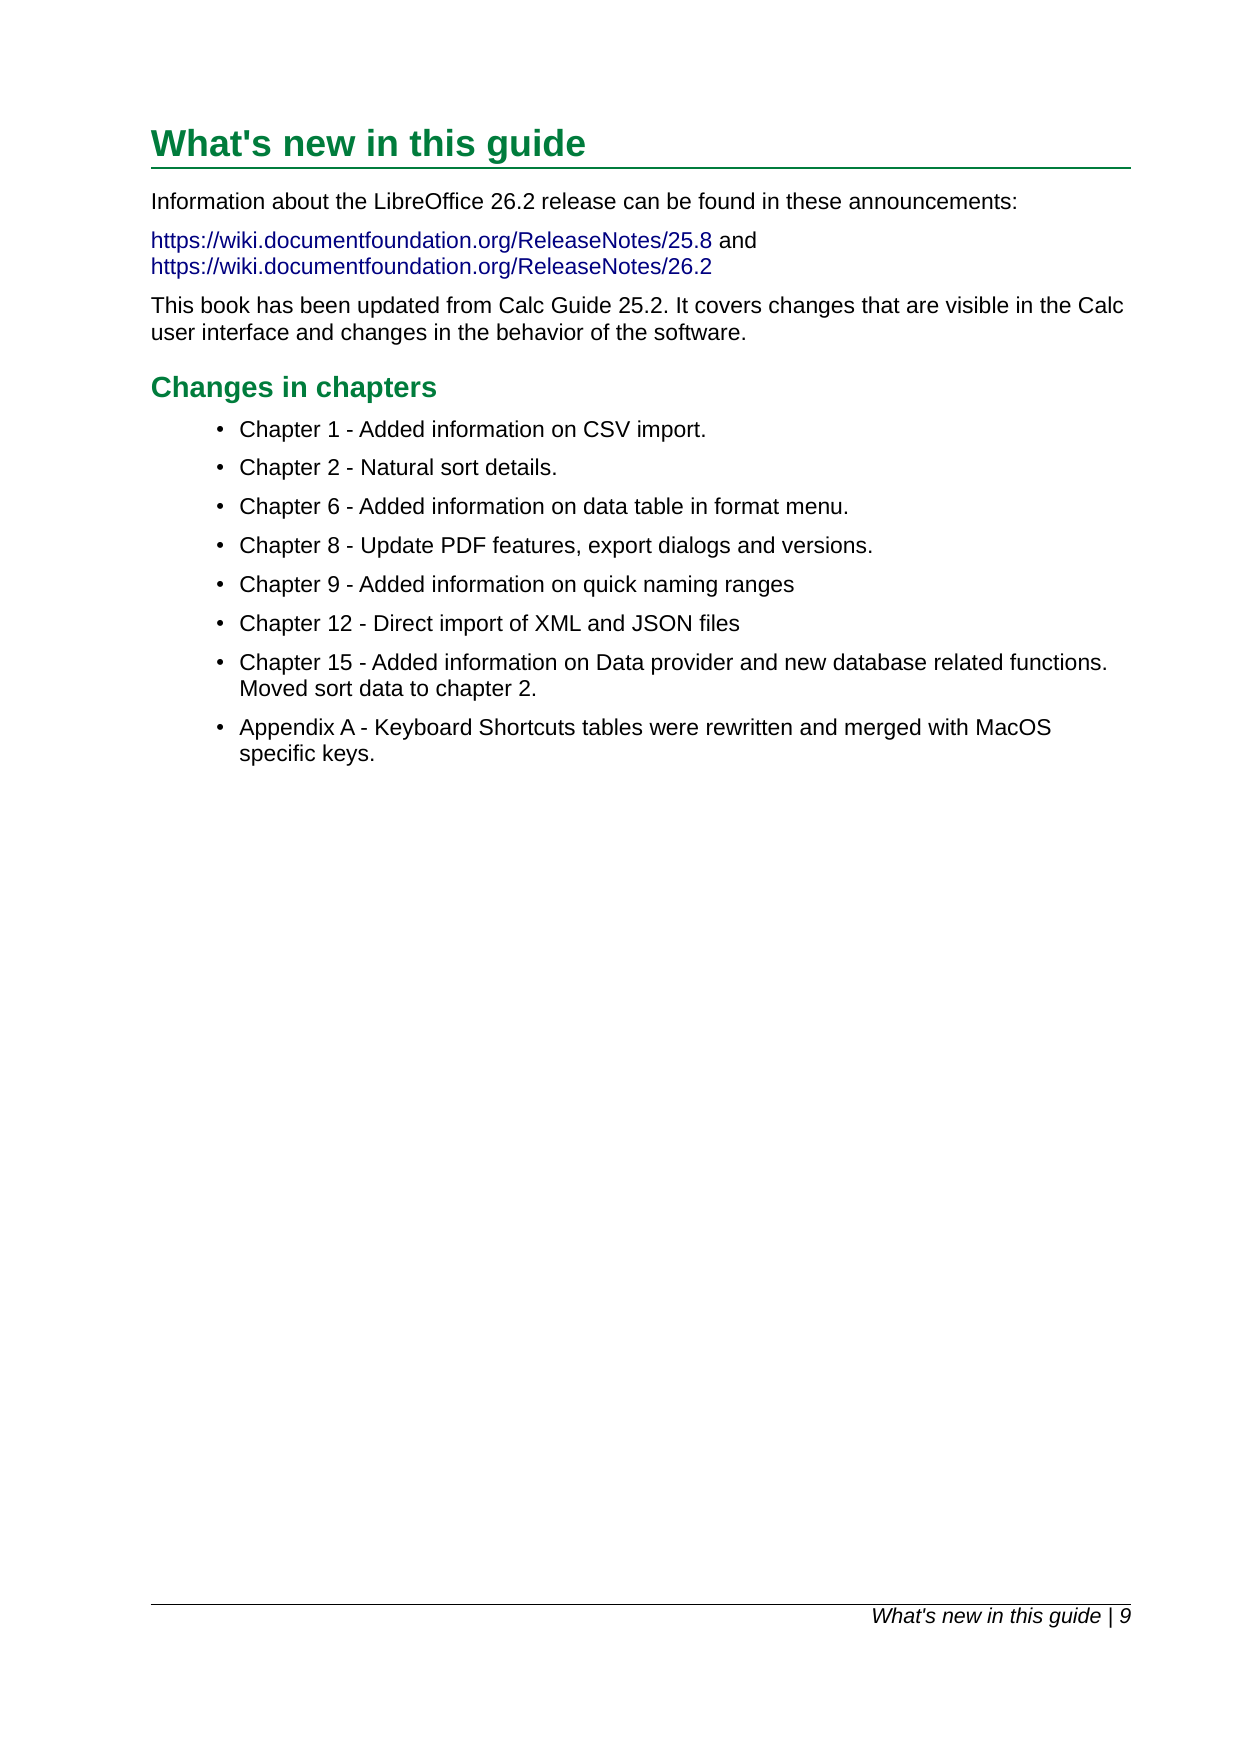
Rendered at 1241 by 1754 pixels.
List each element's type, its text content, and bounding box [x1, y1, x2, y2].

list Chapter 2 - Natural sort details. [224, 454, 1131, 481]
text Information about the LibreOffice 26.2 release can be found in these announcements: [151, 188, 1131, 214]
list Chapter 6 - Added information on data table in format menu. [224, 493, 1131, 519]
text https://wiki.documentfoundation.org/ReleaseNotes/25.8 and https://wiki.documentfoundation.org/ReleaseNotes/26.2 [151, 227, 1131, 279]
list Appendix A - Keyboard Shortcuts tables were rewritten and merged with MacOS specific keys. [224, 714, 1131, 767]
list Chapter 8 - Update PDF features, export dialogs and versions. [224, 532, 1131, 558]
list Chapter 12 - Direct import of XML and JSON files [224, 610, 1131, 636]
text This book has been updated from Calc Guide 25.2. It covers changes that are visible in the Calc user interface and changes in the behavior of the software. [151, 292, 1131, 345]
list Chapter 1 - Added information on CSV import. [224, 416, 1131, 442]
subtitle What's new in this guide [151, 121, 1131, 167]
list Chapter 15 - Added information on Data provider and new database related functions. Moved sort data to chapter 2. [224, 649, 1131, 701]
list Chapter 9 - Added information on quick naming ranges [224, 571, 1131, 597]
subtitle Changes in chapters [151, 369, 1131, 403]
